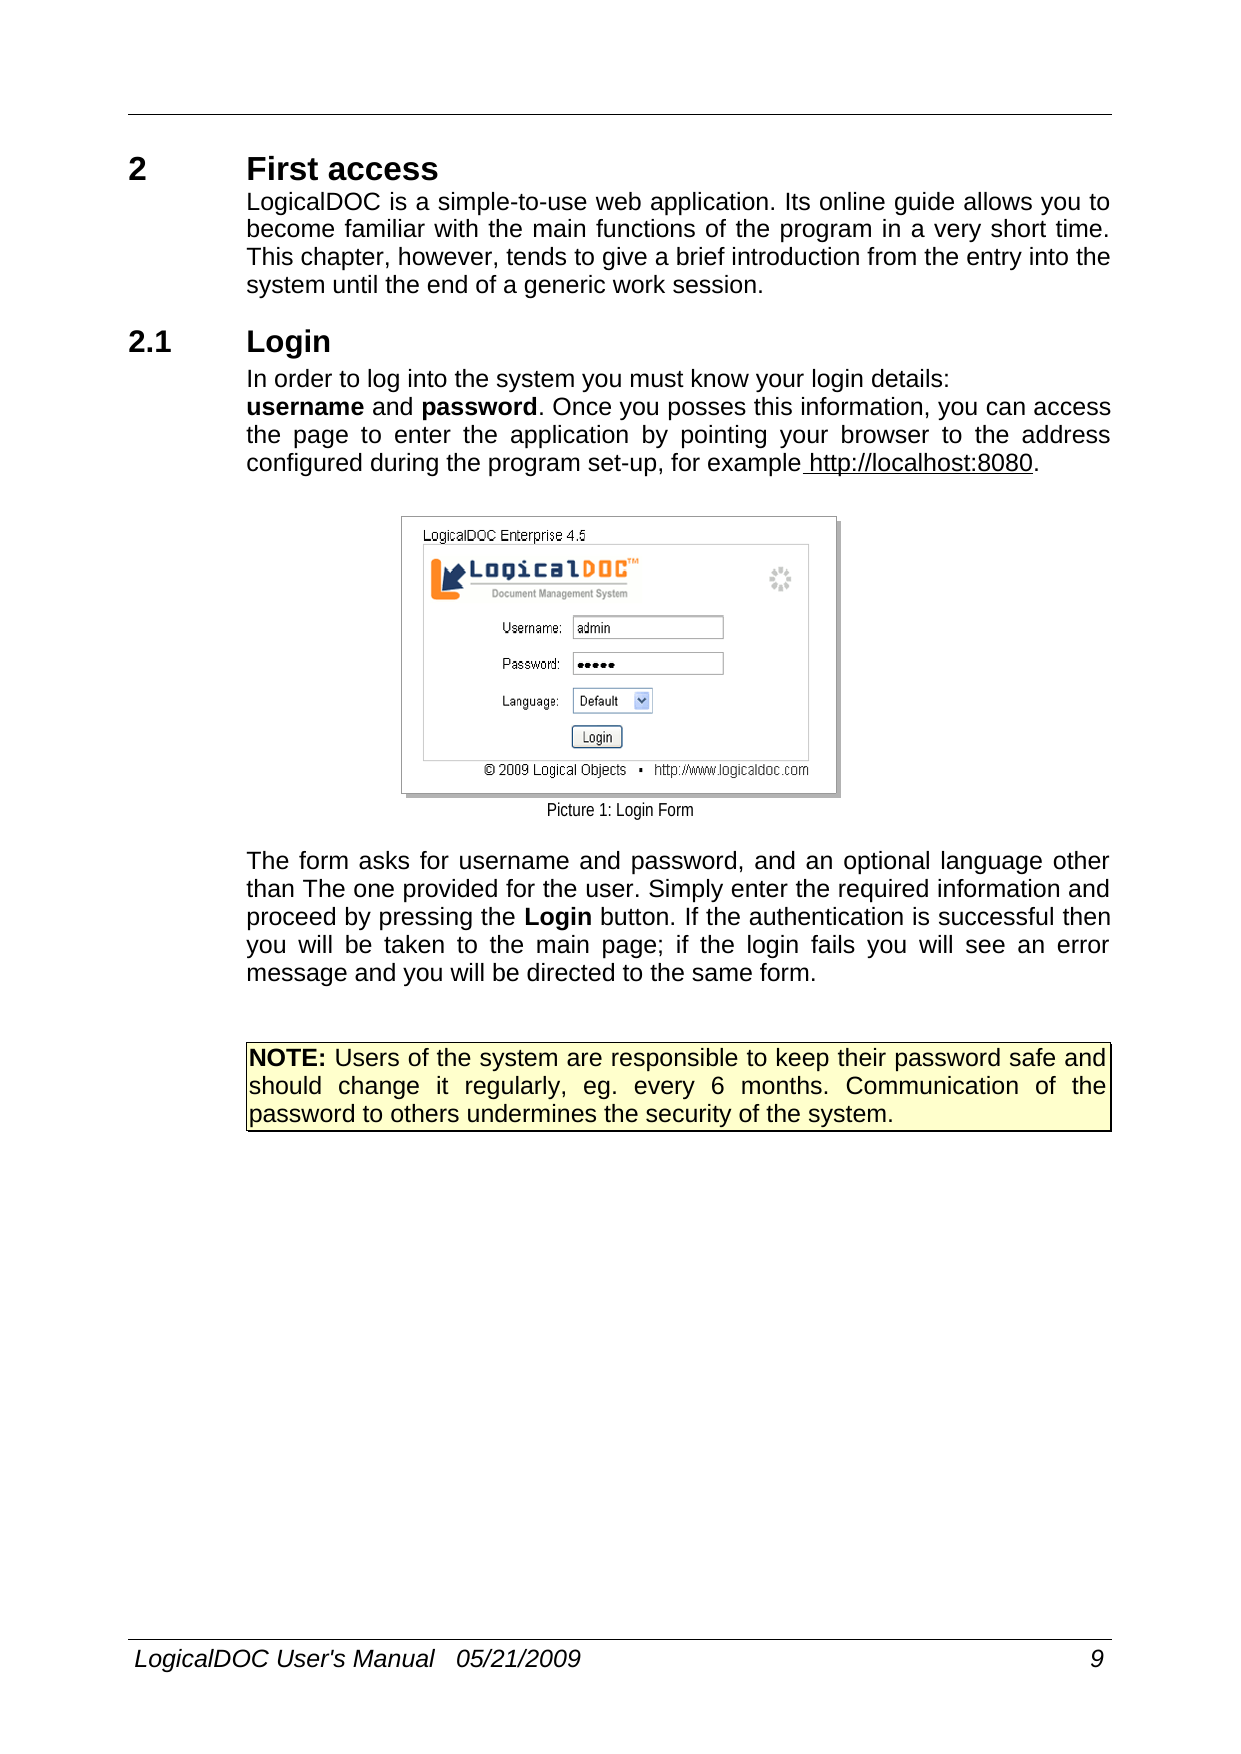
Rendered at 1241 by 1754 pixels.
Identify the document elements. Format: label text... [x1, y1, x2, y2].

subtitle Login [128, 324, 1112, 359]
text NOTE: Users of the system are responsible to keep their password safe and should change it regularly, eg. every 6 months. Communication of the password to others undermines the security of the system. [247, 1043, 1110, 1130]
text In order to log into the system you must know your login details: [246, 365, 1112, 393]
subtitle First access [128, 150, 1112, 187]
text LogicalDOC is a simple-to-use web application. Its online guide allows you to become familiar with the main functions of the program in a very short time. This chapter, however, tends to give a brief introduction from the entry into the system until the end of a generic work session. [246, 187, 1112, 299]
text The form asks for username and password, and an optional language other than The one provided for the user. Simply enter the required information and proceed by pressing the Login button. If the authentication is successful then you will be taken to the main page; if the login fails you will see an error message and you will be directed to the same form. [246, 477, 1112, 986]
text username and password. Once you posses this information, you can access the page to enter the application by pointing your browser to the address configured during the program set-up, for example http://localhost:8080. [246, 393, 1112, 477]
text Picture 1: Login Form [401, 794, 839, 821]
